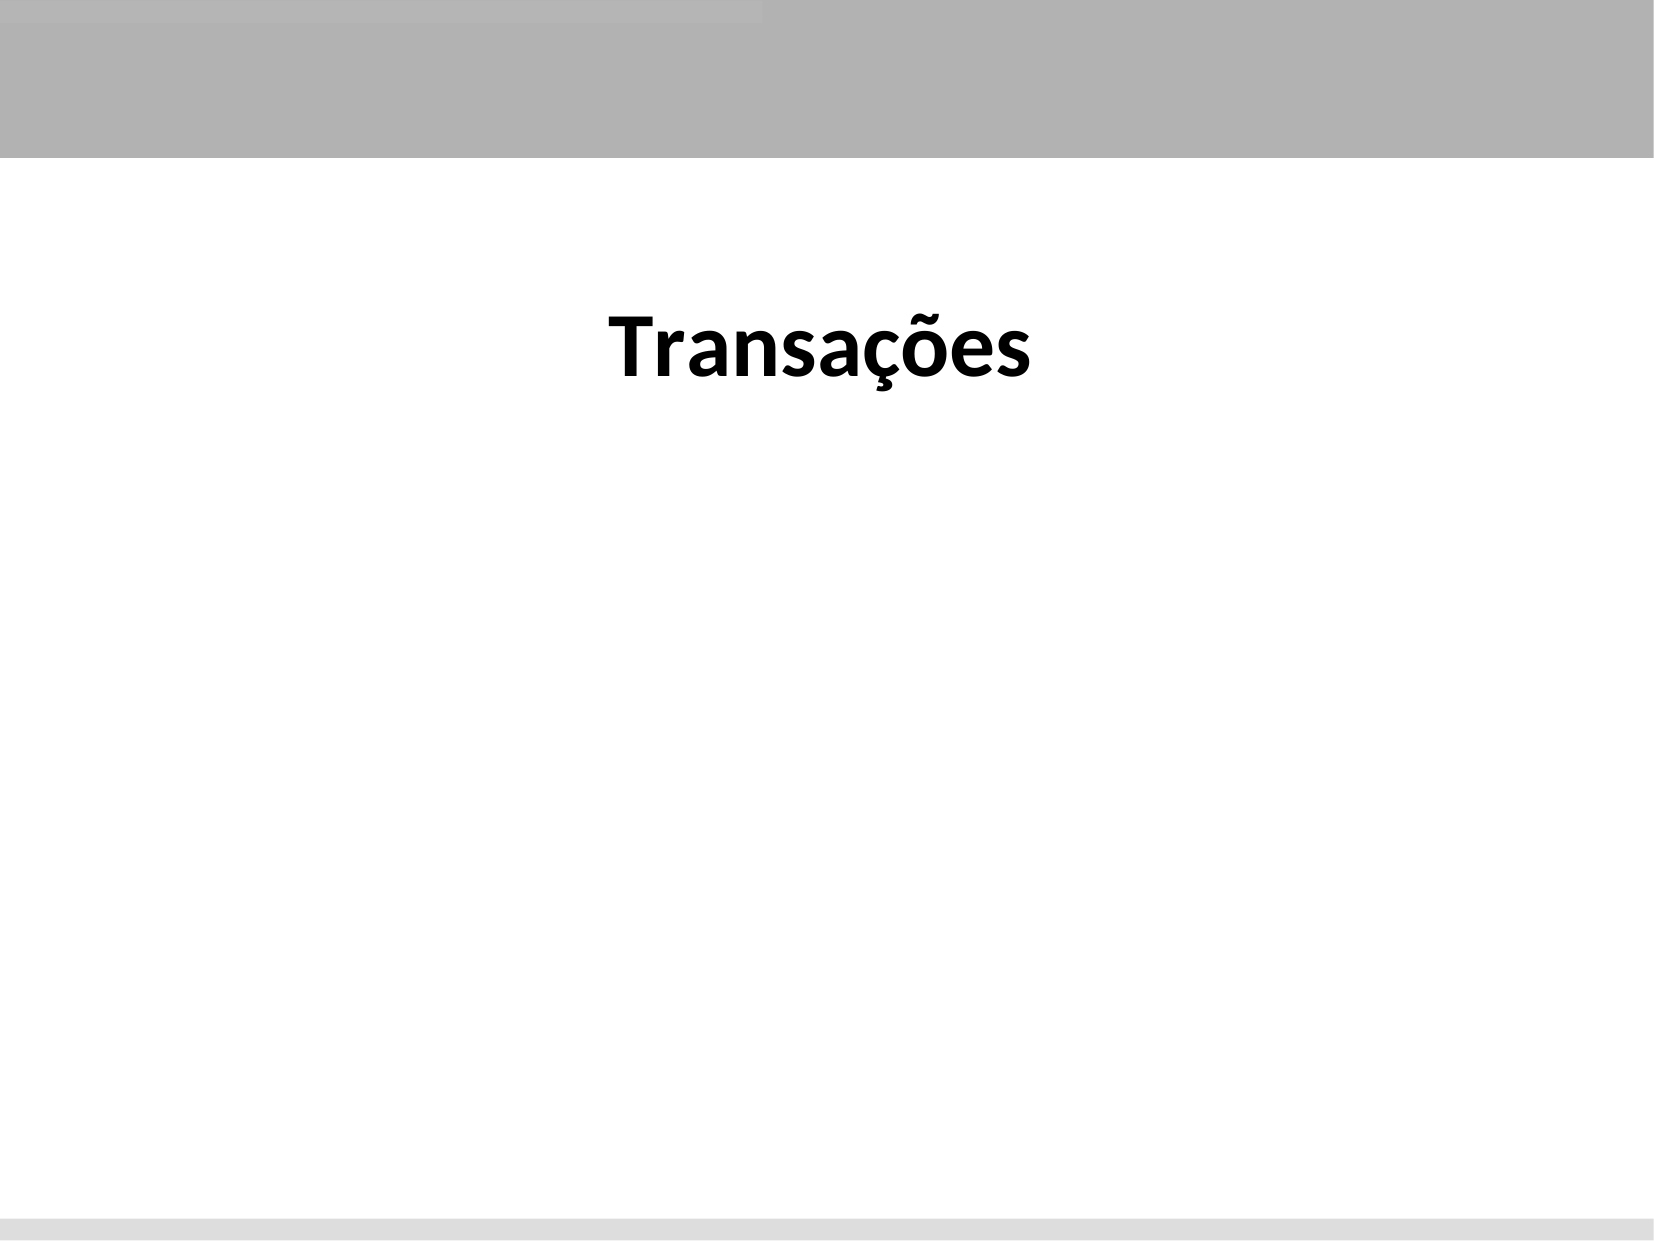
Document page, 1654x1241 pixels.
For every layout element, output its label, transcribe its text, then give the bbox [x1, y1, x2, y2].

subtitle Transações [70, 11, 1536, 697]
